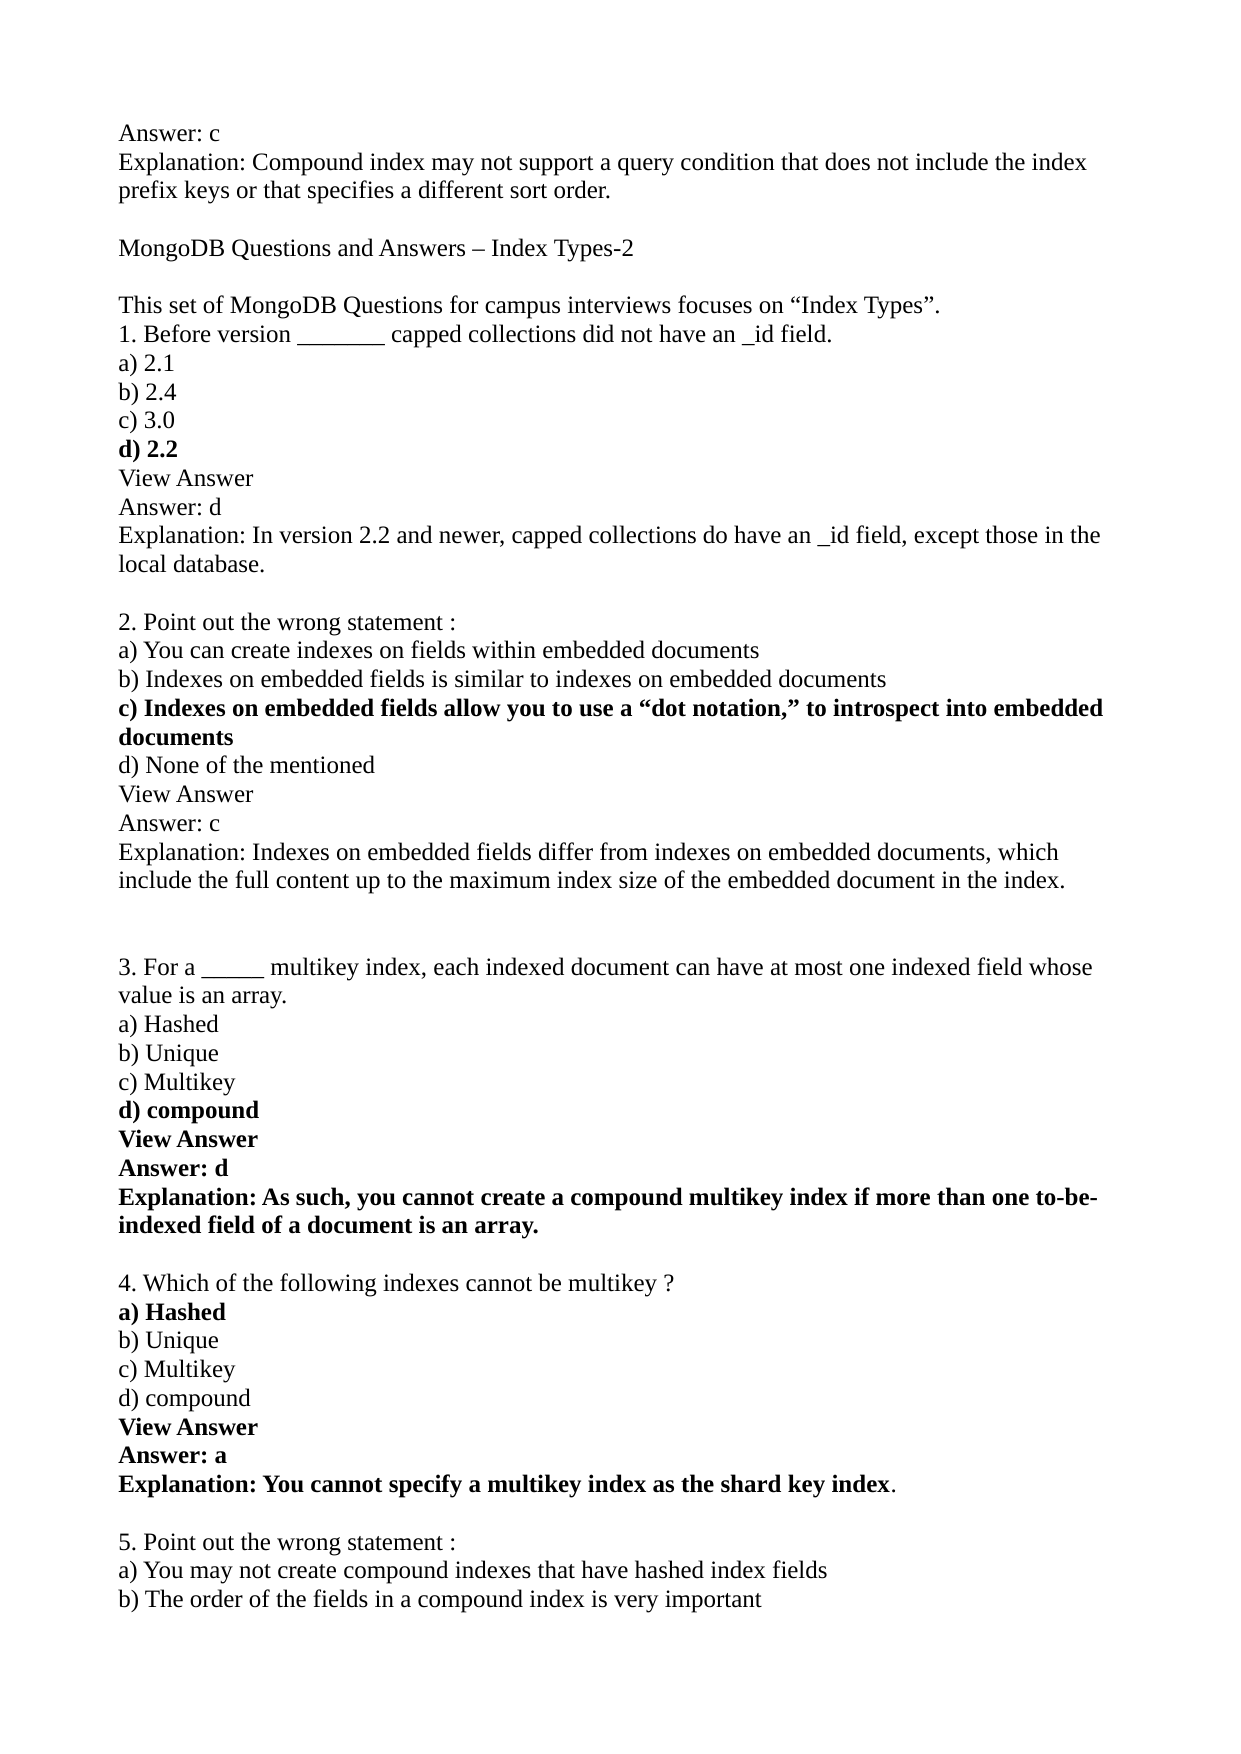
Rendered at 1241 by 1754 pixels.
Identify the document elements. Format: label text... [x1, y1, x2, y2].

text Answer: c Explanation: Compound index may not support a query condition that does not include the index prefix keys or that specifies a different sort order. [118, 118, 1122, 204]
text Answer: d Explanation: As such, you cannot create a compound multikey index if more than one to-be-indexed field of a document is an array. [118, 1153, 1122, 1239]
text Answer: c Explanation: Indexes on embedded fields differ from indexes on embedded documents, which [118, 808, 1122, 866]
text 3. For a _____ multikey index, each indexed document can have at most one indexed field whose value is an array. a) Hashed b) Unique c) Multikey d) compound View Answer [118, 952, 1122, 1153]
text This set of MongoDB Questions for campus interviews focuses on “Index Types”. [118, 291, 1122, 319]
text MongoDB Questions and Answers – Index Types-2 [118, 233, 1122, 262]
text include the full content up to the maximum index size of the embedded document in the index. [118, 866, 1122, 894]
text Answer: d Explanation: In version 2.2 and newer, capped collections do have an _id field, except those in the local database. [118, 492, 1122, 578]
text 4. Which of the following indexes cannot be multikey ? a) Hashed b) Unique c) Multikey d) compound View Answer [118, 1268, 1122, 1441]
text Answer: a Explanation: You cannot specify a multikey index as the shard key index. [118, 1441, 1122, 1498]
text 2. Point out the wrong statement : a) You can create indexes on fields within embedded documents b) Indexes on embedded fields is similar to indexes on embedded documents c) Indexes on embedded fields allow you to use a “dot notation,” to introspect into embedded documents d) None of the mentioned View Answer [118, 607, 1122, 808]
text 1. Before version _______ capped collections did not have an _id field. a) 2.1 b) 2.4 c) 3.0 d) 2.2 View Answer [118, 319, 1122, 492]
text 5. Point out the wrong statement : a) You may not create compound indexes that have hashed index fields b) The order of the fields in a compound index is very important [118, 1527, 1122, 1613]
